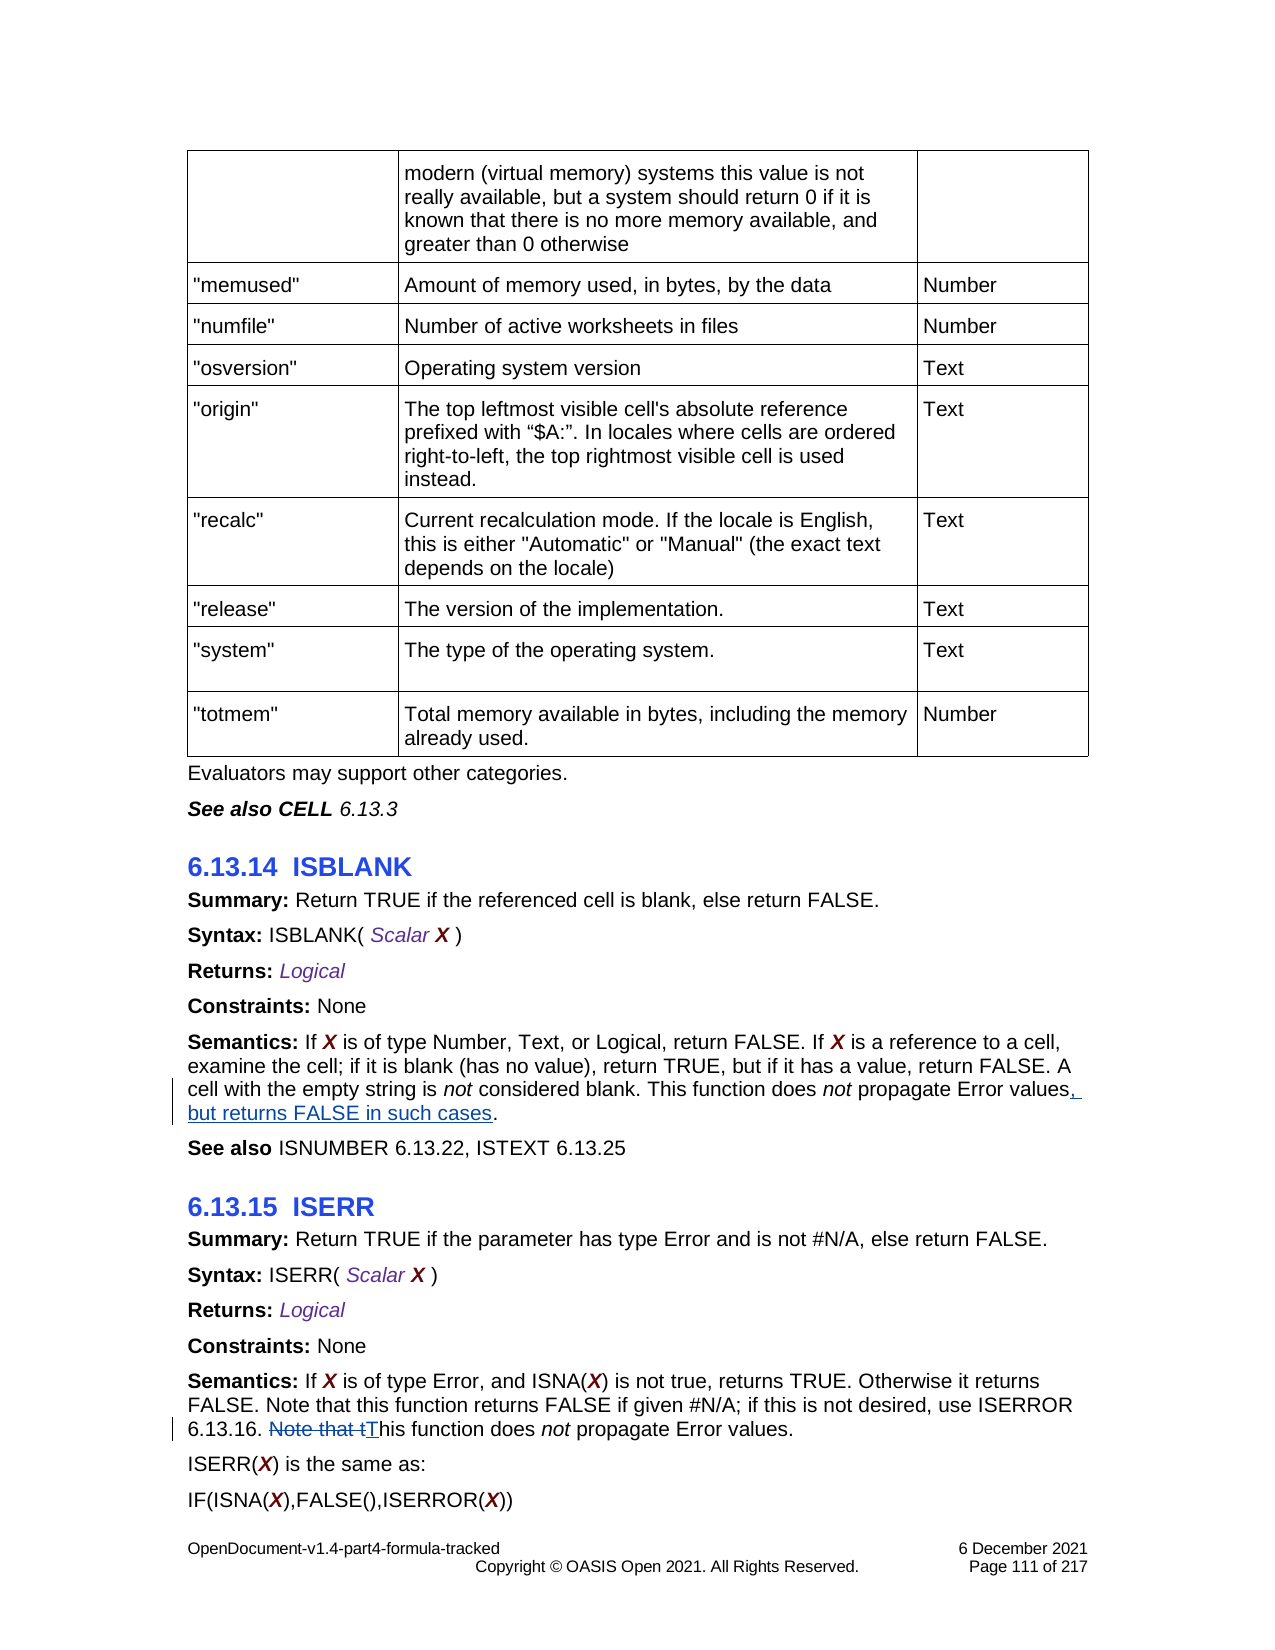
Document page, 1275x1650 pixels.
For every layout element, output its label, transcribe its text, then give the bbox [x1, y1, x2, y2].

text Summary: Return TRUE if the referenced cell is blank, else return FALSE. [187, 888, 1088, 912]
table_cell Operating system version [399, 345, 917, 385]
table_cell "release" [188, 586, 398, 626]
table_cell Text [918, 498, 1088, 585]
table_cell Number [918, 692, 1088, 756]
text Semantics: If X is of type Error, and ISNA(X) is not true, returns TRUE. Otherwise it returns FALSE. Note that this function returns FALSE if given #N/A; if this is not desired, use ISERROR 6.13.16. This function does not propagate Error values. [187, 1370, 1088, 1441]
table_cell [918, 151, 1088, 262]
text See also ISNUMBER 6.13.22, ISTEXT 6.13.25 [187, 1137, 1088, 1160]
table_cell Text [918, 586, 1088, 626]
table_cell "recalc" [188, 498, 398, 585]
text IF(ISNA(X),FALSE(),ISERROR(X)) [187, 1488, 1088, 1512]
text Constraints: None [187, 1334, 1088, 1358]
table_cell "memused" [188, 263, 398, 303]
table_cell "totmem" [188, 692, 398, 756]
table_cell Number of active worksheets in files [399, 304, 917, 344]
text Syntax: ISERR( Scalar X ) [187, 1263, 1088, 1287]
table_cell modern (virtual memory) systems this value is not really available, but a system should return 0 if it is known that there is no more memory available, and greater than 0 otherwise [399, 151, 917, 262]
text Summary: Return TRUE if the parameter has type Error and is not #N/A, else return FALSE. [187, 1227, 1088, 1251]
table_cell [188, 151, 398, 262]
text Syntax: ISBLANK( Scalar X ) [187, 924, 1088, 947]
table_cell "numfile" [188, 304, 398, 344]
table_cell Current recalculation mode. If the locale is English, this is either "Automatic" or "Manual" (the exact text depends on the locale) [399, 498, 917, 585]
table_cell Text [918, 627, 1088, 691]
table_cell The version of the implementation. [399, 586, 917, 626]
table_cell Text [918, 386, 1088, 497]
text Returns: Logical [187, 959, 1088, 983]
table_cell Number [918, 304, 1088, 344]
text Semantics: If X is of type Number, Text, or Logical, return FALSE. If X is a reference to a cell, examine the cell; if it is blank (has no value), return TRUE, but if it has a value, return FALSE. A cell with the empty string is not considered blank. This function does not propagate Error values, but returns FALSE in such cases. [187, 1031, 1088, 1125]
text Constraints: None [187, 995, 1088, 1018]
text Returns: Logical [187, 1299, 1088, 1322]
subtitle ISBLANK [187, 852, 1088, 882]
table_cell "system" [188, 627, 398, 691]
text ISERR(X) is the same as: [187, 1453, 1088, 1476]
table_cell Text [918, 345, 1088, 385]
table_cell Total memory available in bytes, including the memory already used. [399, 692, 917, 756]
table_cell The type of the operating system. [399, 627, 917, 691]
subtitle ISERR [187, 1191, 1088, 1221]
table_cell "osversion" [188, 345, 398, 385]
table_cell Number [918, 263, 1088, 303]
table_cell Amount of memory used, in bytes, by the data [399, 263, 917, 303]
text See also CELL 6.13.3 [187, 797, 1088, 821]
text Evaluators may support other categories. [187, 762, 1088, 785]
table_cell The top leftmost visible cell's absolute reference prefixed with “$A:”. In locales where cells are ordered right-to-left, the top rightmost visible cell is used instead. [399, 386, 917, 497]
table_cell "origin" [188, 386, 398, 497]
